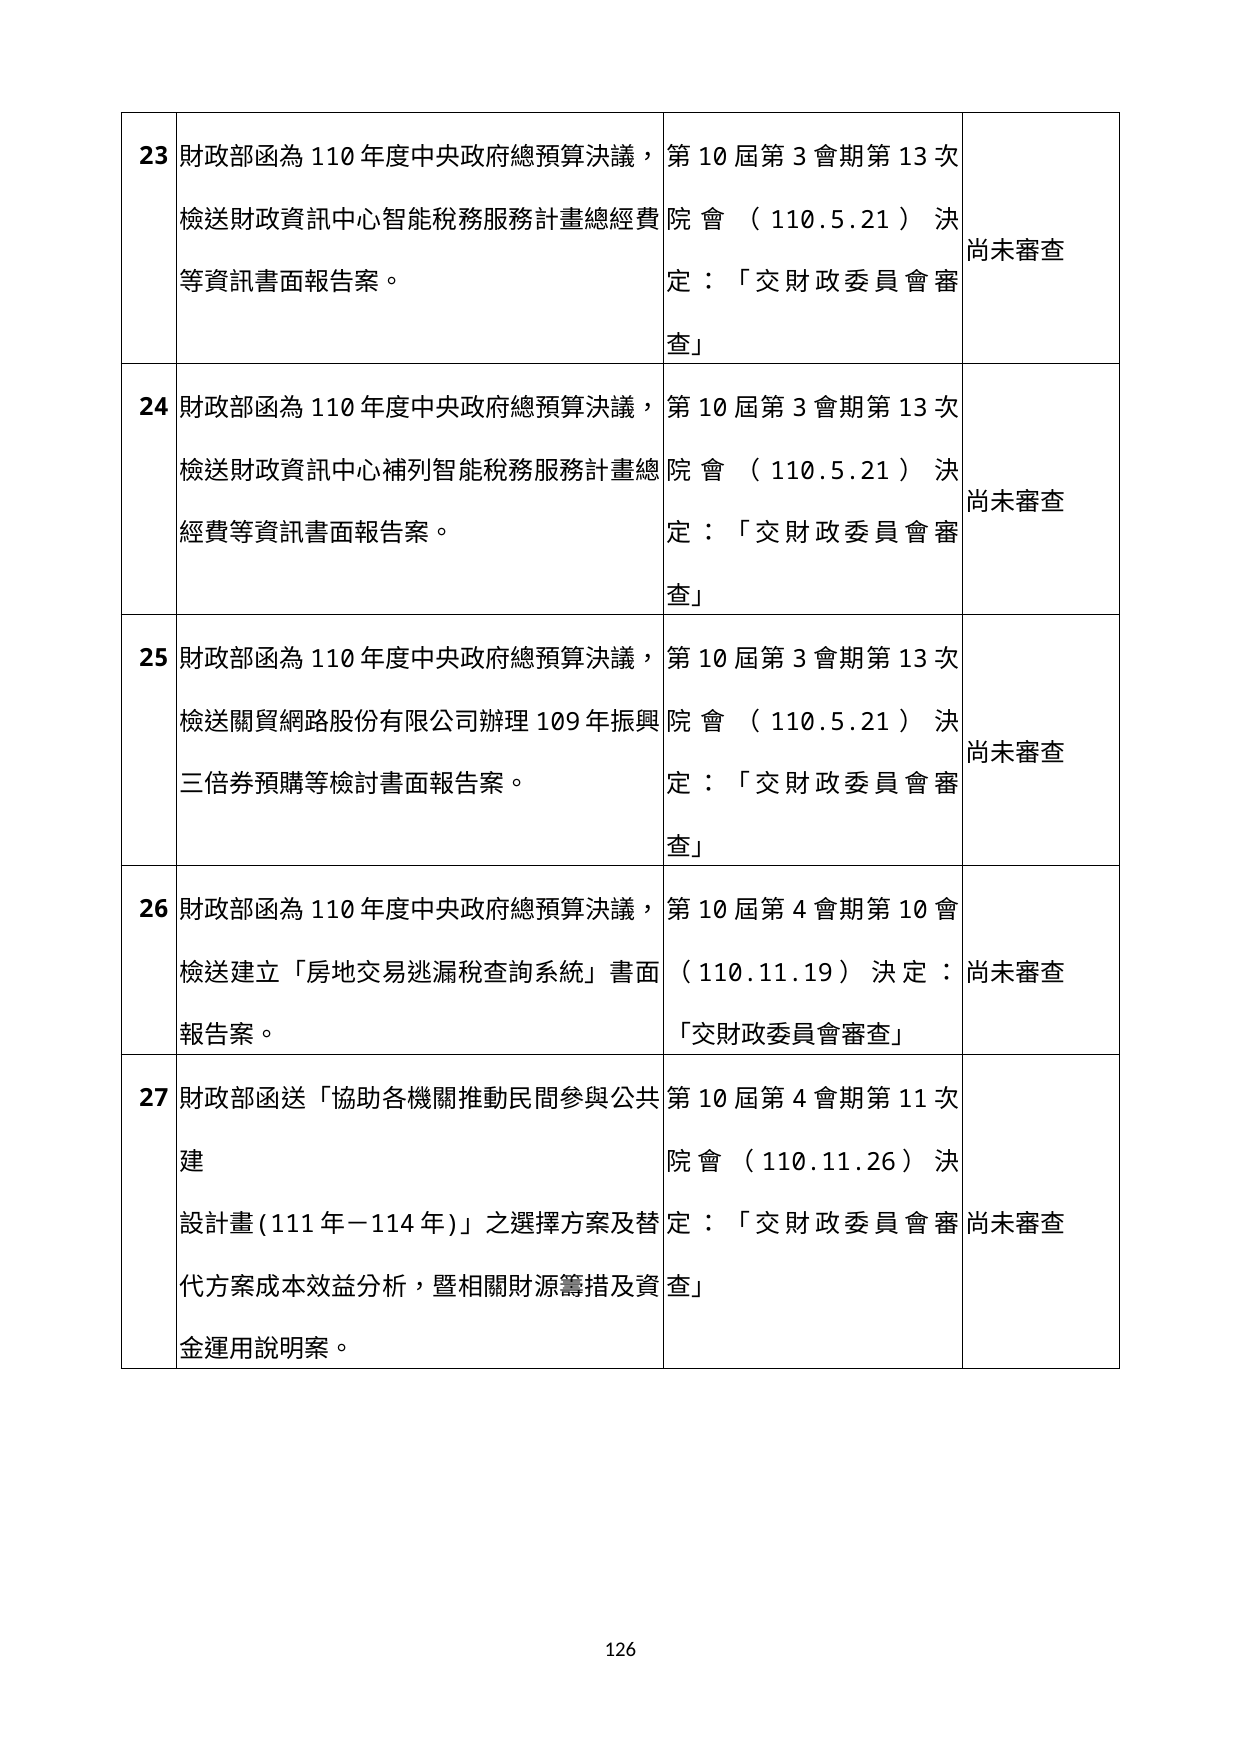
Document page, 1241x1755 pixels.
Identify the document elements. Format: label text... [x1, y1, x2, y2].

table_cell 第10屆第4會期第10會（110.11.19）決定：「交財政委員會審查」 [664, 866, 962, 1054]
table_cell 財政部函送「協助各機關推動民間參與公共建 設計畫(111年－114年)」之選擇方案及替代方案成本效益分析，暨相關財源籌措及資金運用說明案。 [177, 1055, 663, 1367]
table_cell 尚未審查 [963, 1055, 1119, 1367]
table_cell 尚未審查 [963, 113, 1119, 363]
table_cell 第10屆第3會期第13次院會（110.5.21）決定：「交財政委員會審查」 [664, 615, 962, 865]
table_cell [122, 1055, 176, 1367]
table_cell [122, 113, 176, 363]
table_cell [122, 615, 176, 865]
table_cell 尚未審查 [963, 364, 1119, 614]
table_cell 尚未審查 [963, 615, 1119, 865]
table_cell 財政部函為110年度中央政府總預算決議，檢送建立「房地交易逃漏稅查詢系統」書面報告案。 [177, 866, 663, 1054]
table_cell 第10屆第3會期第13次院會（110.5.21）決定：「交財政委員會審查」 [664, 364, 962, 614]
table_cell 第10屆第3會期第13次院會（110.5.21）決定：「交財政委員會審查」 [664, 113, 962, 363]
table_cell 財政部函為110年度中央政府總預算決議，檢送財政資訊中心補列智能稅務服務計畫總經費等資訊書面報告案。 [177, 364, 663, 614]
table_cell 尚未審查 [963, 866, 1119, 1054]
table_cell 財政部函為110年度中央政府總預算決議，檢送關貿網路股份有限公司辦理109年振興三倍券預購等檢討書面報告案。 [177, 615, 663, 865]
table_cell 財政部函為110年度中央政府總預算決議，檢送財政資訊中心智能稅務服務計畫總經費等資訊書面報告案。 [177, 113, 663, 363]
table_cell [122, 866, 176, 1054]
table_cell 第10屆第4會期第11次院會（110.11.26）決定：「交財政委員會審查」 [664, 1055, 962, 1367]
table_cell [122, 364, 176, 614]
